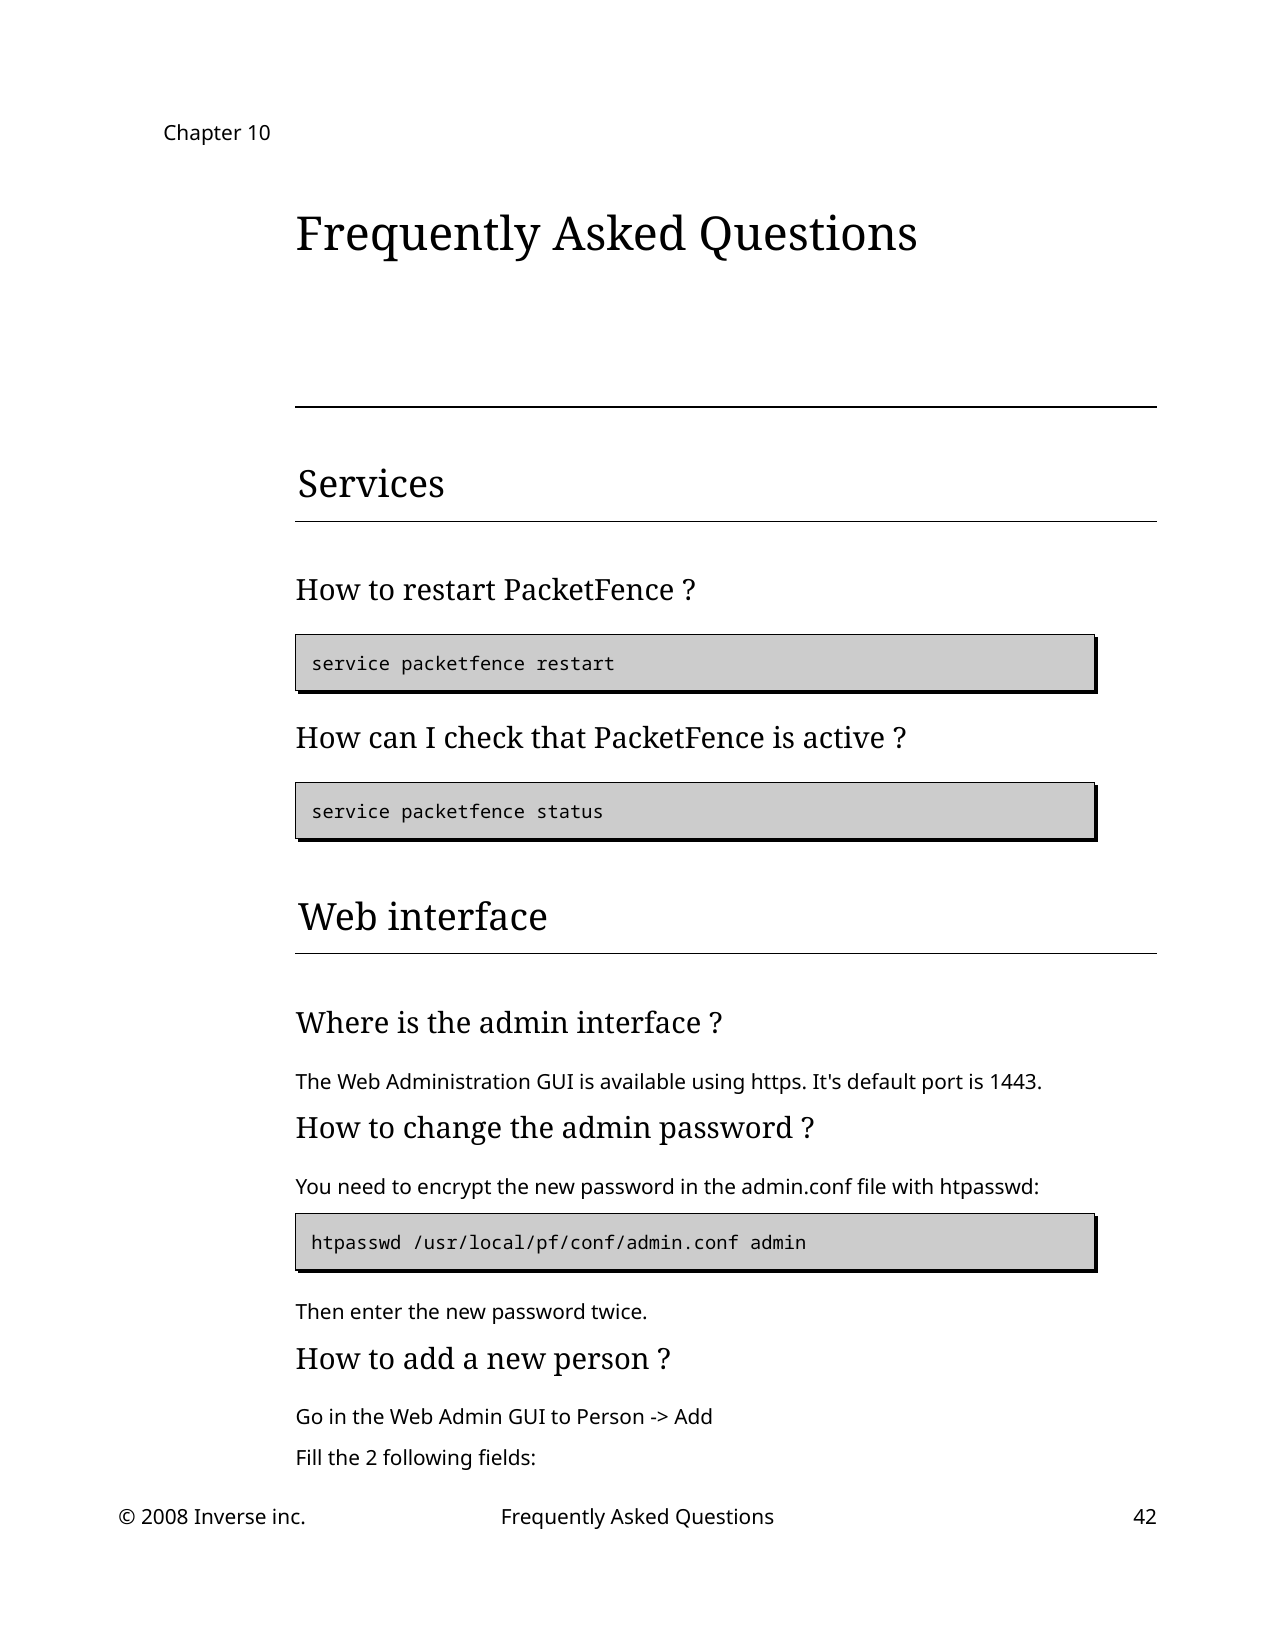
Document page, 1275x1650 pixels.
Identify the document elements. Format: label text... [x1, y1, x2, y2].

subtitle Frequently Asked Questions [295, 201, 1157, 406]
text You need to encrypt the new password in the admin.conf file with htpasswd: [295, 1172, 1157, 1201]
subtitle How to restart PacketFence ? [295, 569, 1157, 609]
subtitle Where is the admin interface ? [295, 1002, 1157, 1042]
subtitle How can I check that PacketFence is active ? [295, 718, 1157, 757]
text Go in the Web Admin GUI to Person -> Add [295, 1402, 1157, 1431]
text htpasswd /usr/local/pf/conf/admin.conf admin [296, 1214, 1094, 1269]
subtitle How to change the admin password ? [295, 1108, 1157, 1147]
text service packetfence restart [296, 635, 1094, 690]
text service packetfence status [296, 783, 1094, 838]
subtitle Services [295, 458, 1157, 521]
text Fill the 2 following fields: [295, 1443, 1157, 1472]
subtitle Web interface [295, 891, 1157, 953]
text The Web Administration GUI is available using https. It's default port is 1443. [295, 1067, 1157, 1095]
subtitle How to add a new person ? [295, 1338, 1157, 1378]
text Then enter the new password twice. [295, 1297, 1157, 1325]
